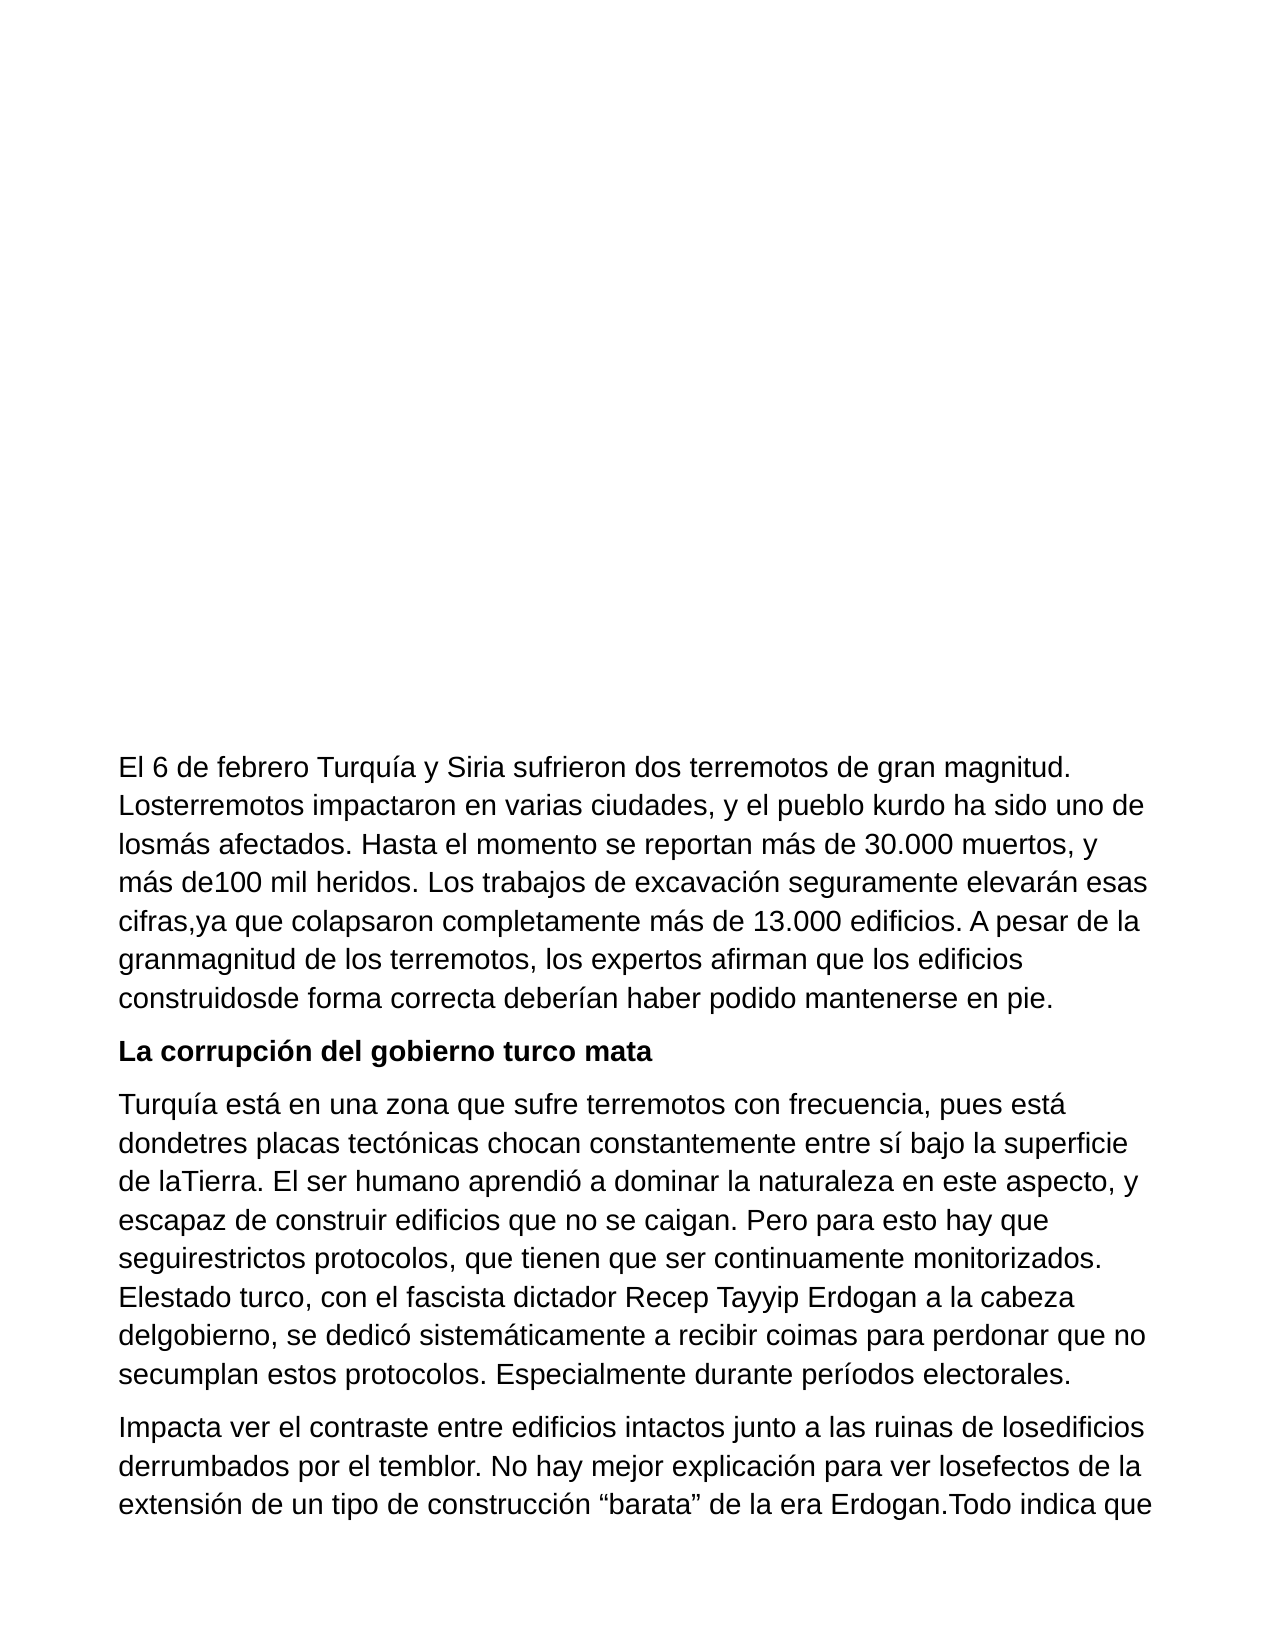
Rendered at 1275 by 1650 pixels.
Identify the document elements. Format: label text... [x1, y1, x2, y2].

text Turquía está en una zona que sufre terremotos con frecuencia, pues está dondetres placas tectónicas chocan constantemente entre sí bajo la superficie de laTierra. El ser humano aprendió a dominar la naturaleza en este aspecto, y escapaz de construir edificios que no se caigan. Pero para esto hay que seguirestrictos protocolos, que tienen que ser continuamente monitorizados. Elestado turco, con el fascista dictador Recep Tayyip Erdogan a la cabeza delgobierno, se dedicó sistemáticamente a recibir coimas para perdonar que no secumplan estos protocolos. Especialmente durante períodos electorales. [118, 1087, 1157, 1390]
text El 6 de febrero Turquía y Siria sufrieron dos terremotos de gran magnitud. Losterremotos impactaron en varias ciudades, y el pueblo kurdo ha sido uno de losmás afectados. Hasta el momento se reportan más de 30.000 muertos, y más de100 mil heridos. Los trabajos de excavación seguramente elevarán esas cifras,ya que colapsaron completamente más de 13.000 edificios. A pesar de la granmagnitud de los terremotos, los expertos afirman que los edificios construidosde forma correcta deberían haber podido mantenerse en pie. [118, 749, 1157, 1014]
text La corrupción del gobierno turco mata [118, 1034, 1157, 1067]
text Impacta ver el contraste entre edificios intactos junto a las ruinas de losedificios derrumbados por el temblor. No hay mejor explicación para ver losefectos de la extensión de un tipo de construcción “barata” de la era Erdogan.Todo indica que [118, 1410, 1157, 1521]
